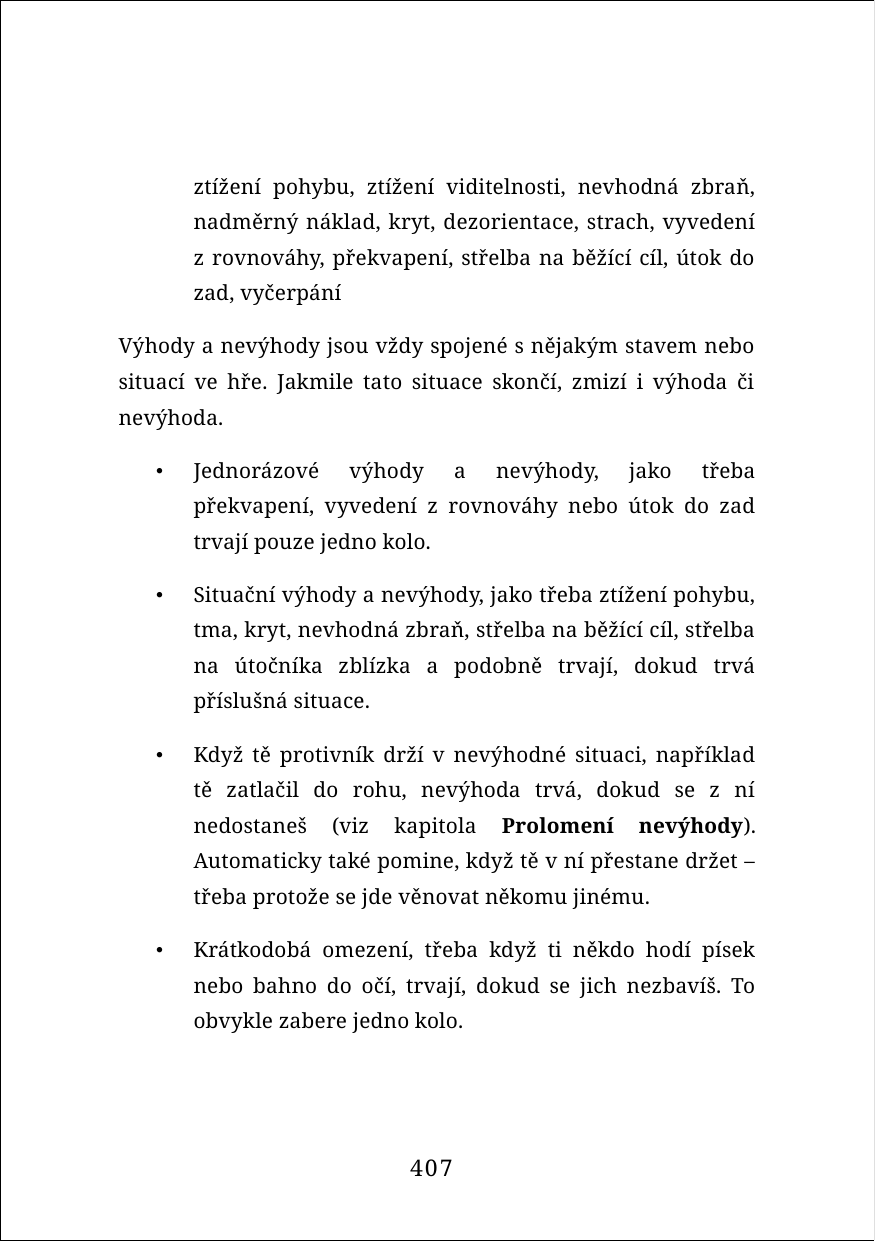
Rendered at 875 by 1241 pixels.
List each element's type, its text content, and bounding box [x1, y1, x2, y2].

list Když tě protivník drží v nevýhodné situaci, například tě zatlačil do rohu, nevýhoda trvá, dokud se z ní nedostaneš (viz kapitola Prolomení nevýhody). Automaticky také pomine, když tě v ní přestane držet – třeba protože se jde věnovat někomu jinému. [156, 740, 756, 910]
list Krátkodobá omezení, třeba když ti někdo hodí písek nebo bahno do očí, trvají, dokud se jich nezbavíš. To obvykle zabere jedno kolo. [156, 935, 756, 1035]
list ztížení pohybu, ztížení viditelnosti, nevhodná zbraň, nadměrný náklad, kryt, dezorientace, strach, vyvedení z rovnováhy, překvapení, střelba na běžící cíl, útok do zad, vyčerpání [156, 172, 756, 307]
list Jednorázové výhody a nevýhody, jako třeba překvapení, vyvedení z rovnováhy nebo útok do zad trvají pouze jedno kolo. [156, 456, 756, 555]
list Situační výhody a nevýhody, jako třeba ztížení pohybu, tma, kryt, nevhodná zbraň, střelba na běžící cíl, střelba na útočníka zblízka a podobně trvají, dokud trvá příslušná situace. [156, 580, 756, 715]
text Výhody a nevýhody jsou vždy spojené s nějakým stavem nebo situací ve hře. Jakmile tato situace skončí, zmizí i výhoda či nevýhoda. [118, 332, 756, 431]
